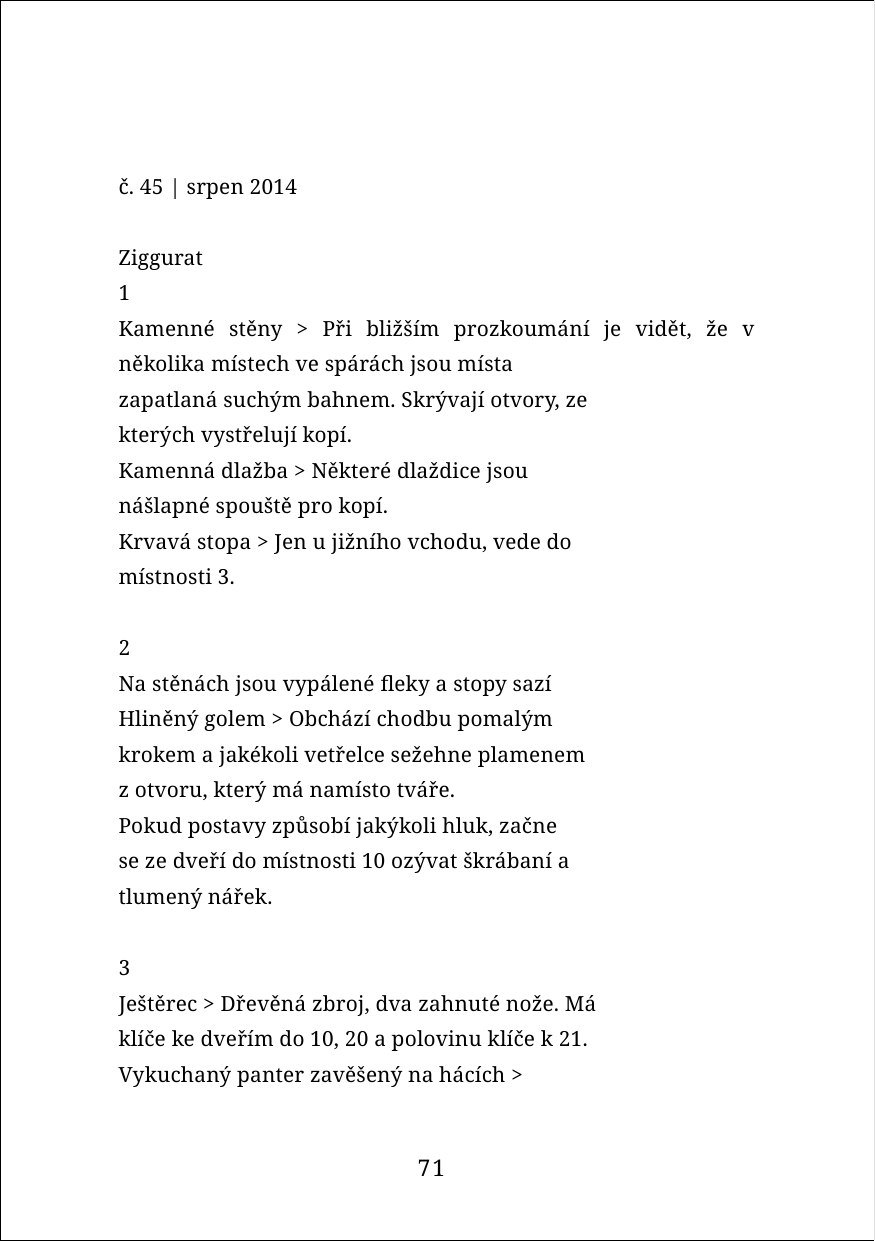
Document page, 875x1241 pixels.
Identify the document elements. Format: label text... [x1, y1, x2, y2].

text č. 45 | srpen 2014 Ziggurat 1 Kamenné stěny > Při bližším prozkoumání je vidět, že v několika místech ve spárách jsou místa zapatlaná suchým bahnem. Skrývají otvory, ze kterých vystřelují kopí. Kamenná dlažba > Některé dlaždice jsou nášlapné spouště pro kopí. Krvavá stopa > Jen u jižního vchodu, vede do místnosti 3. 2 Na stěnách jsou vypálené fleky a stopy sazí Hliněný golem > Obchází chodbu pomalým krokem a jakékoli vetřelce sežehne plamenem z otvoru, který má namísto tváře. Pokud postavy způsobí jakýkoli hluk, začne se ze dveří do místnosti 10 ozývat škrábaní a tlumený nářek. 3 Ještěrec > Dřevěná zbroj, dva zahnuté nože. Má klíče ke dveřím do 10, 20 a polovinu klíče k 21. Vykuchaný panter zavěšený na hácích > [118, 172, 756, 1088]
